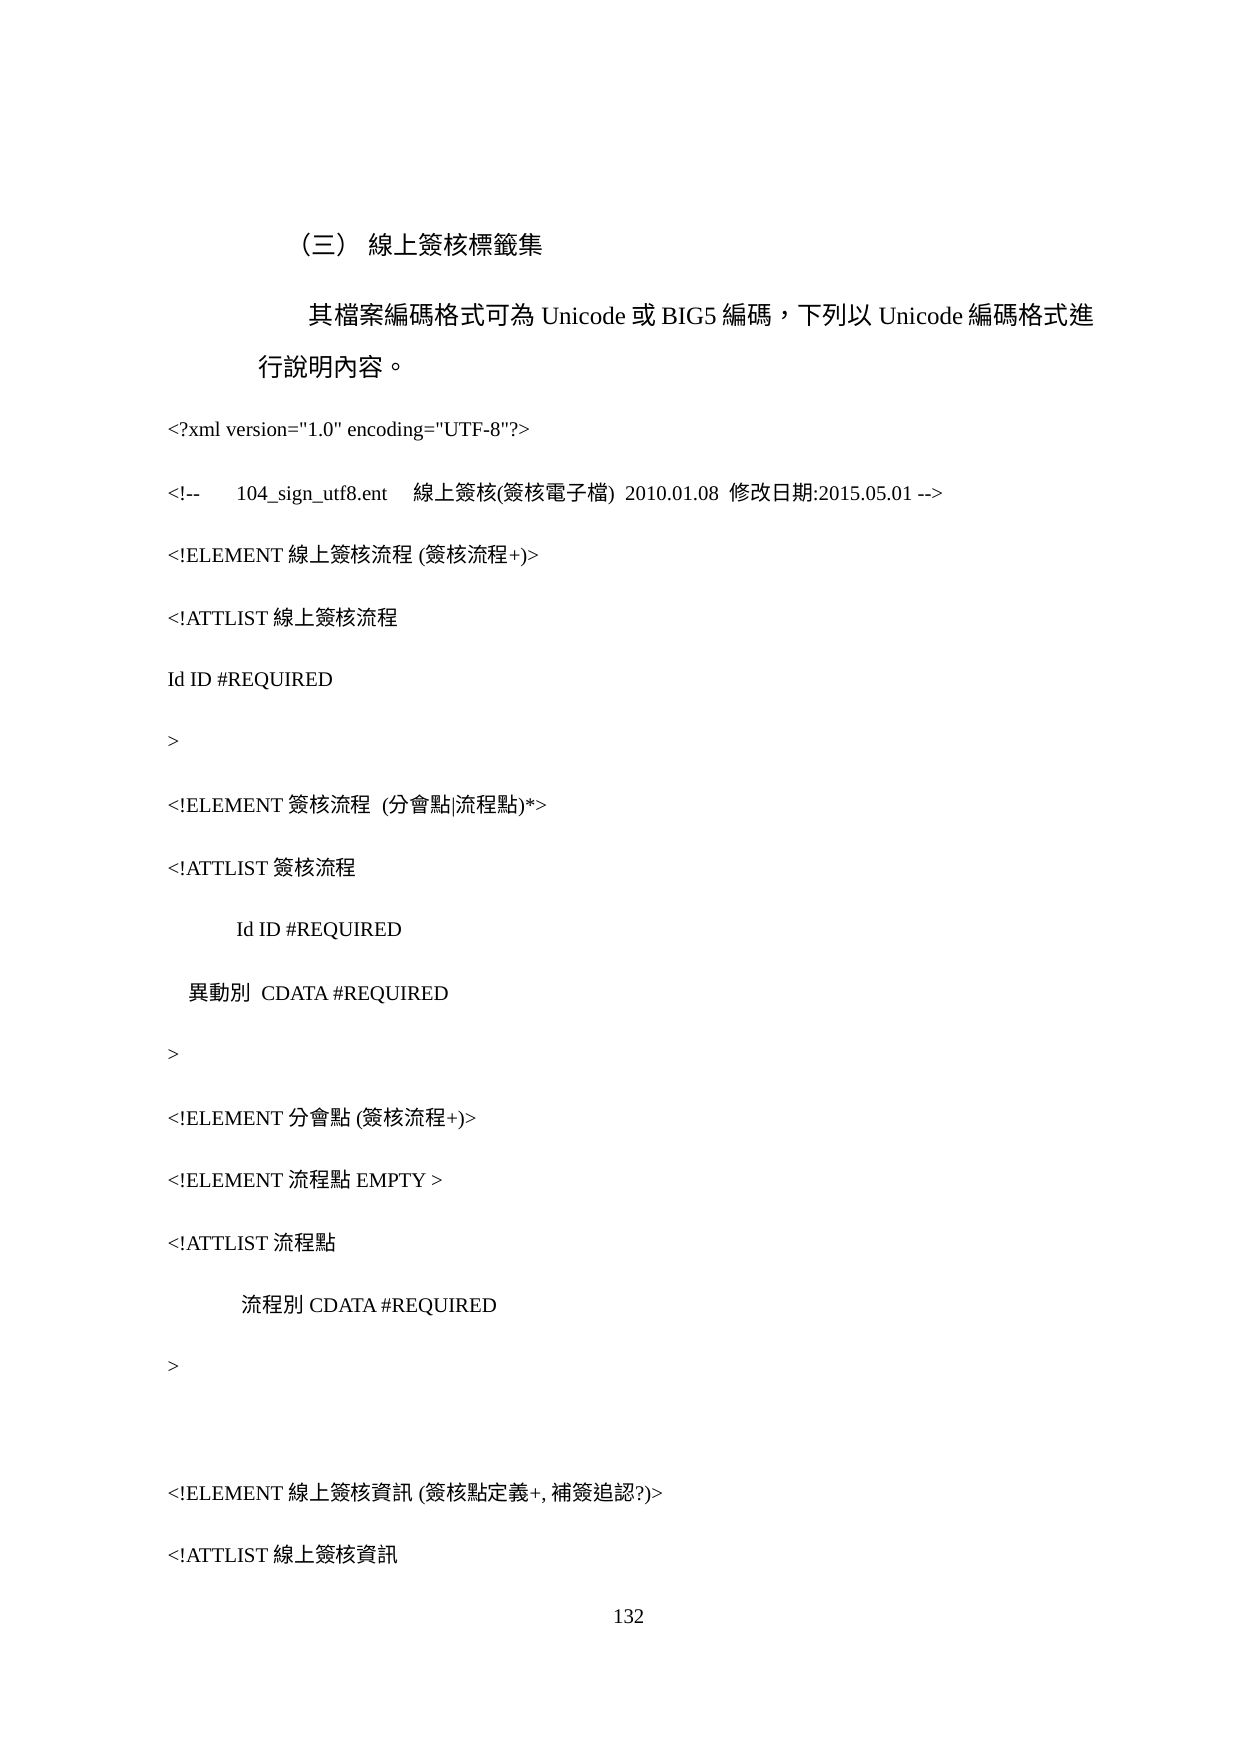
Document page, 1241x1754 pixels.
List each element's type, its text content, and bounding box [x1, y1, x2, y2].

text Id ID #REQUIRED [162, 637, 1094, 699]
text 流程別 CDATA #REQUIRED [162, 1262, 1094, 1324]
text <!ELEMENT 分會點 (簽核流程+)> [162, 1074, 1094, 1137]
text 異動別 CDATA #REQUIRED [162, 949, 1094, 1012]
text <?xml version="1.0" encoding="UTF-8"?> [162, 387, 1094, 449]
text > [162, 699, 1094, 762]
text <!ATTLIST 流程點 [162, 1199, 1094, 1262]
text Id ID #REQUIRED [162, 887, 1094, 949]
text > [162, 1324, 1094, 1387]
text <!ELEMENT 流程點 EMPTY > [162, 1137, 1094, 1199]
text <!ATTLIST 線上簽核資訊 [162, 1512, 1094, 1574]
text 其檔案編碼格式可為Unicode或BIG5編碼，下列以Unicode編碼格式進行說明內容。 [259, 283, 1094, 387]
text <!ATTLIST 簽核流程 [162, 824, 1094, 887]
text <!ELEMENT 簽核流程 (分會點|流程點)*> [162, 762, 1094, 824]
text > [162, 1012, 1094, 1074]
text <!ELEMENT 線上簽核資訊 (簽核點定義+, 補簽追認?)> [162, 1449, 1094, 1512]
text <!-- 104_sign_utf8.ent 線上簽核(簽核電子檔) 2010.01.08 修改日期:2015.05.01 --> [162, 449, 1094, 512]
list 線上簽核標籤集 [287, 202, 1094, 264]
text <!ELEMENT 線上簽核流程 (簽核流程+)> [162, 512, 1094, 574]
text <!ATTLIST 線上簽核流程 [162, 574, 1094, 637]
